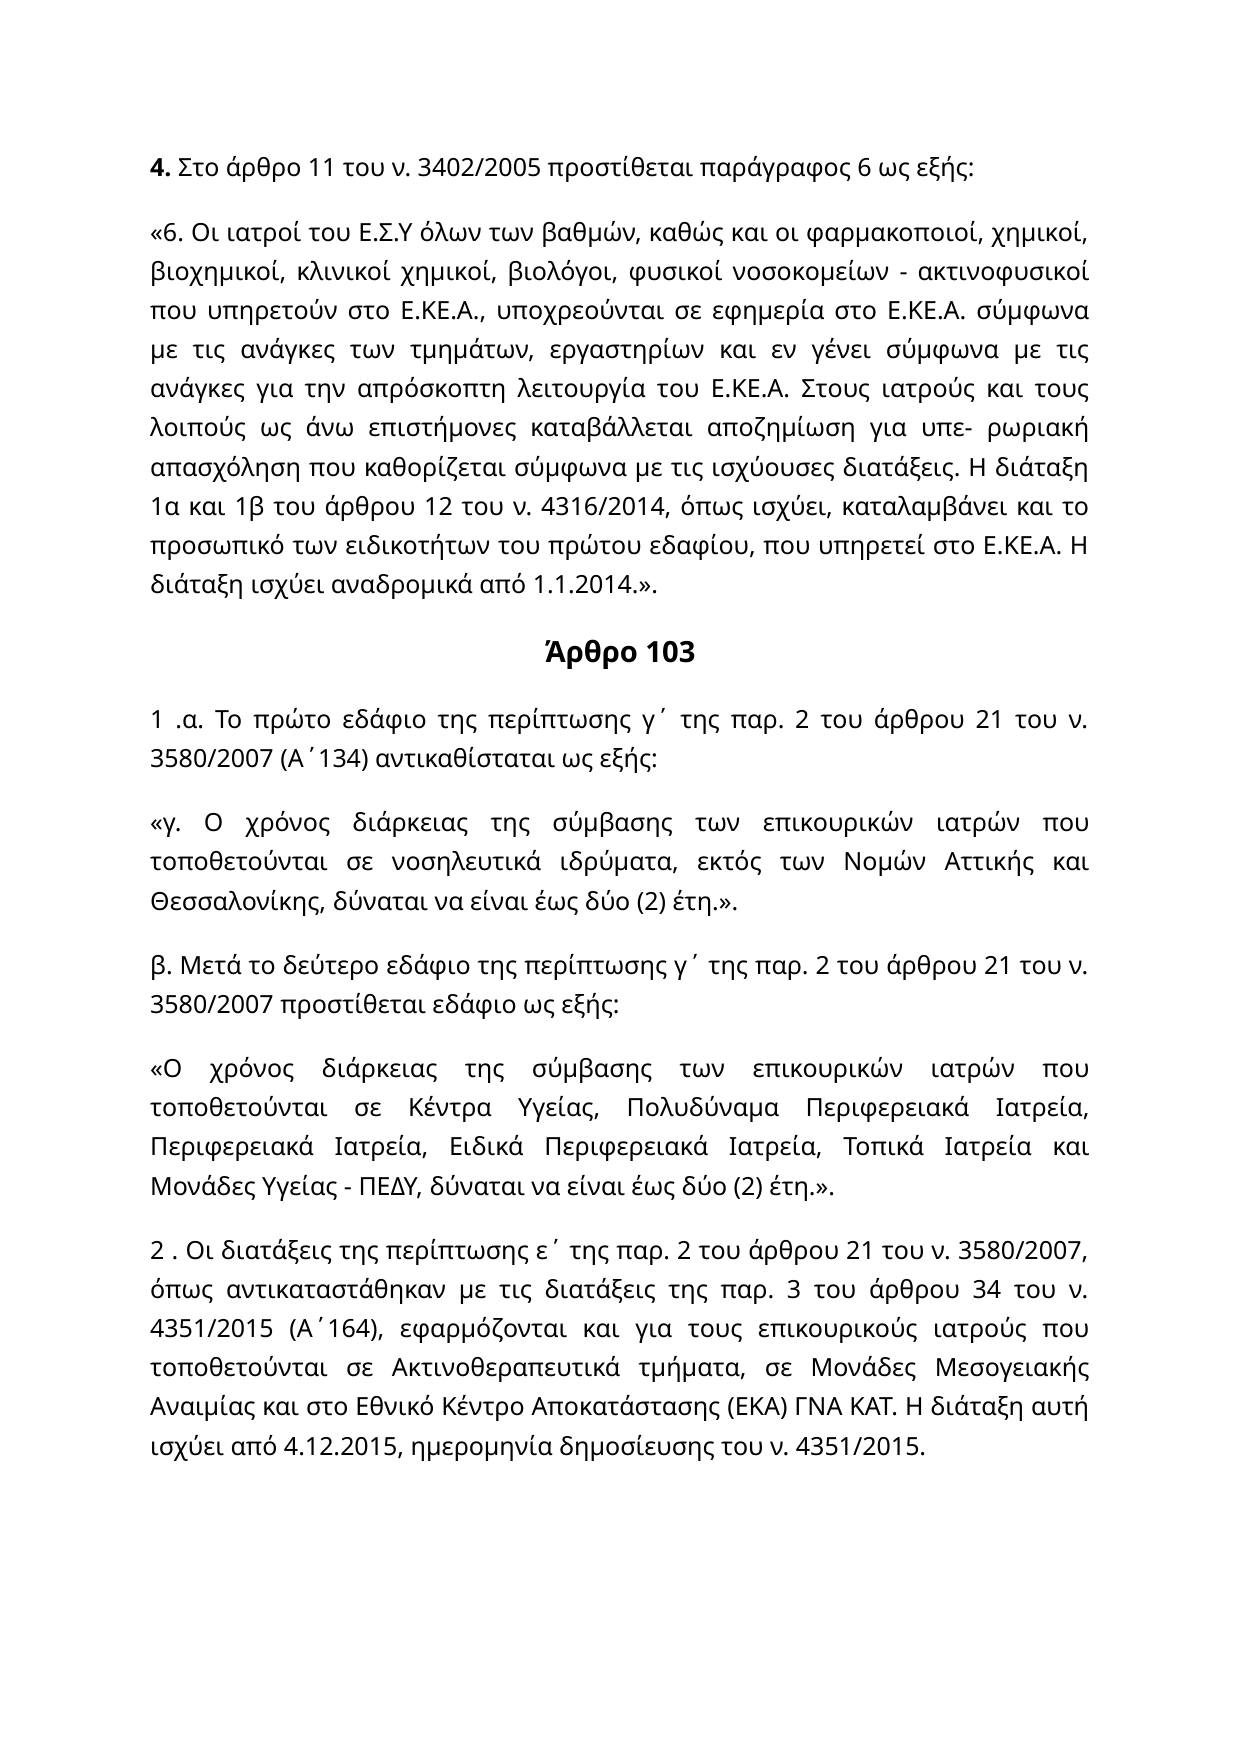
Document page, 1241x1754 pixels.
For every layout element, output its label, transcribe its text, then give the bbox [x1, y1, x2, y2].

text β. Μετά το δεύτερο εδάφιο της περίπτωσης γ΄ της παρ. 2 του άρθρου 21 του ν. 3580/2007 προστίθεται εδάφιο ως εξής: [150, 947, 1090, 1021]
text 1 .α. Το πρώτο εδάφιο της περίπτωσης γ΄ της παρ. 2 του άρθρου 21 του ν. 3580/2007 (Α΄134) αντικαθίσταται ως εξής: [150, 701, 1090, 775]
subtitle Άρθρο 103 [150, 631, 1090, 671]
text «γ. Ο χρόνος διάρκειας της σύμβασης των επικουρικών ιατρών που τοποθετούνται σε νοσηλευτικά ιδρύματα, εκτός των Νομών Αττικής και Θεσσαλονίκης, δύναται να είναι έως δύο (2) έτη.». [150, 805, 1090, 917]
text 4. Στο άρθρο 11 του ν. 3402/2005 προστίθεται παράγραφος 6 ως εξής: [150, 150, 1090, 184]
text «Ο χρόνος διάρκειας της σύμβασης των επικουρικών ιατρών που τοποθετούνται σε Κέντρα Υγείας, Πολυδύναμα Περιφερειακά Ιατρεία, Περιφερειακά Ιατρεία, Ειδικά Περιφερειακά Ιατρεία, Τοπικά Ιατρεία και Μονάδες Υγείας - ΠΕΔΥ, δύναται να είναι έως δύο (2) έτη.». [150, 1051, 1090, 1202]
text «6. Οι ιατροί του Ε.Σ.Υ όλων των βαθμών, καθώς και οι φαρμακοποιοί, χημικοί, βιοχημικοί, κλινικοί χημικοί, βιολόγοι, φυσικοί νοσοκομείων - ακτινοφυσικοί που υπηρετούν στο Ε.ΚΕ.Α., υποχρεούνται σε εφημερία στο Ε.ΚΕ.Α. σύμφωνα με τις ανάγκες των τμημάτων, εργαστηρίων και εν γένει σύμφωνα με τις ανάγκες για την απρόσκοπτη λειτουργία του Ε.ΚΕ.Α. Στους ιατρούς και τους λοιπούς ως άνω επιστήμονες καταβάλλεται αποζημίωση για υπε- ρωριακή απασχόληση που καθορίζεται σύμφωνα με τις ισχύουσες διατάξεις. Η διάταξη 1α και 1β του άρθρου 12 του ν. 4316/2014, όπως ισχύει, καταλαμβάνει και το προσωπικό των ειδικοτήτων του πρώτου εδαφίου, που υπηρετεί στο Ε.ΚΕ.Α. Η διάταξη ισχύει αναδρομικά από 1.1.2014.». [150, 214, 1090, 601]
text 2 . Οι διατάξεις της περίπτωσης ε΄ της παρ. 2 του άρθρου 21 του ν. 3580/2007, όπως αντικαταστάθηκαν με τις διατάξεις της παρ. 3 του άρθρου 34 του ν. 4351/2015 (Α΄164), εφαρμόζονται και για τους επικουρικούς ιατρούς που τοποθετούνται σε Ακτινοθεραπευτικά τμήματα, σε Μονάδες Μεσογειακής Αναιμίας και στο Εθνικό Κέντρο Αποκατάστασης (ΕΚΑ) ΓΝΑ ΚΑΤ. Η διάταξη αυτή ισχύει από 4.12.2015, ημερομηνία δημοσίευσης του ν. 4351/2015. [150, 1232, 1090, 1462]
